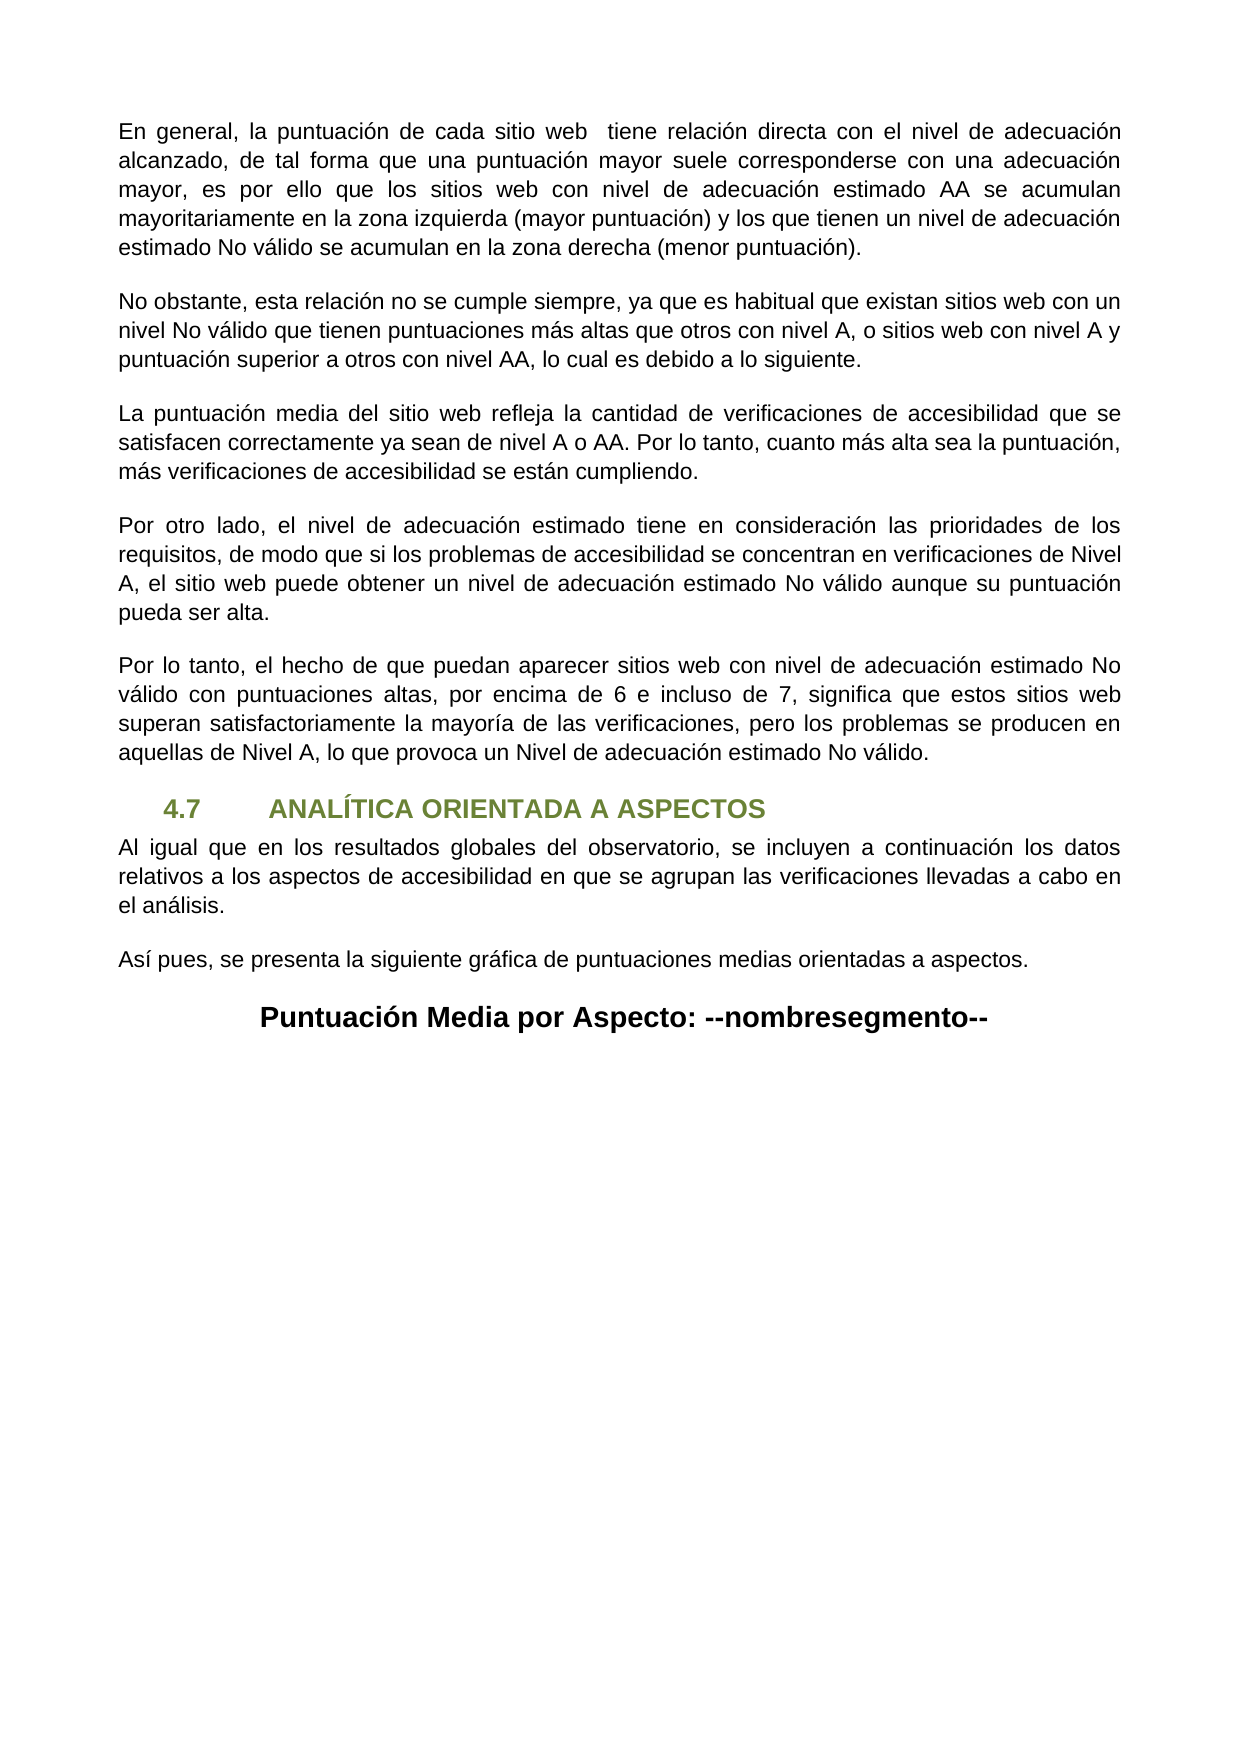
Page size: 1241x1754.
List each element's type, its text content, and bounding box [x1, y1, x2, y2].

text Puntuación Media por Aspecto: --nombresegmento-- [118, 1000, 1122, 1033]
text En general, la puntuación de cada sitio web tiene relación directa con el nivel de adecuación alcanzado, de tal forma que una puntuación mayor suele corresponderse con una adecuación mayor, es por ello que los sitios web con nivel de adecuación estimado AA se acumulan mayoritariamente en la zona izquierda (mayor puntuación) y los que tienen un nivel de adecuación estimado No válido se acumulan en la zona derecha (menor puntuación). [118, 118, 1122, 260]
text Por otro lado, el nivel de adecuación estimado tiene en consideración las prioridades de los requisitos, de modo que si los problemas de accesibilidad se concentran en verificaciones de Nivel A, el sitio web puede obtener un nivel de adecuación estimado No válido aunque su puntuación pueda ser alta. [118, 512, 1122, 625]
subtitle Analítica orientada a aspectos [156, 793, 1122, 824]
text No obstante, esta relación no se cumple siempre, ya que es habitual que existan sitios web con un nivel No válido que tienen puntuaciones más altas que otros con nivel A, o sitios web con nivel A y puntuación superior a otros con nivel AA, lo cual es debido a lo siguiente. [118, 288, 1122, 372]
text Por lo tanto, el hecho de que puedan aparecer sitios web con nivel de adecuación estimado No válido con puntuaciones altas, por encima de 6 e incluso de 7, significa que estos sitios web superan satisfactoriamente la mayoría de las verificaciones, pero los problemas se producen en aquellas de Nivel A, lo que provoca un Nivel de adecuación estimado No válido. [118, 652, 1122, 766]
text Así pues, se presenta la siguiente gráfica de puntuaciones medias orientadas a aspectos. [118, 946, 1122, 972]
text La puntuación media del sitio web refleja la cantidad de verificaciones de accesibilidad que se satisfacen correctamente ya sean de nivel A o AA. Por lo tanto, cuanto más alta sea la puntuación, más verificaciones de accesibilidad se están cumpliendo. [118, 400, 1122, 484]
text Al igual que en los resultados globales del observatorio, se incluyen a continuación los datos relativos a los aspectos de accesibilidad en que se agrupan las verificaciones llevadas a cabo en el análisis. [118, 834, 1122, 918]
